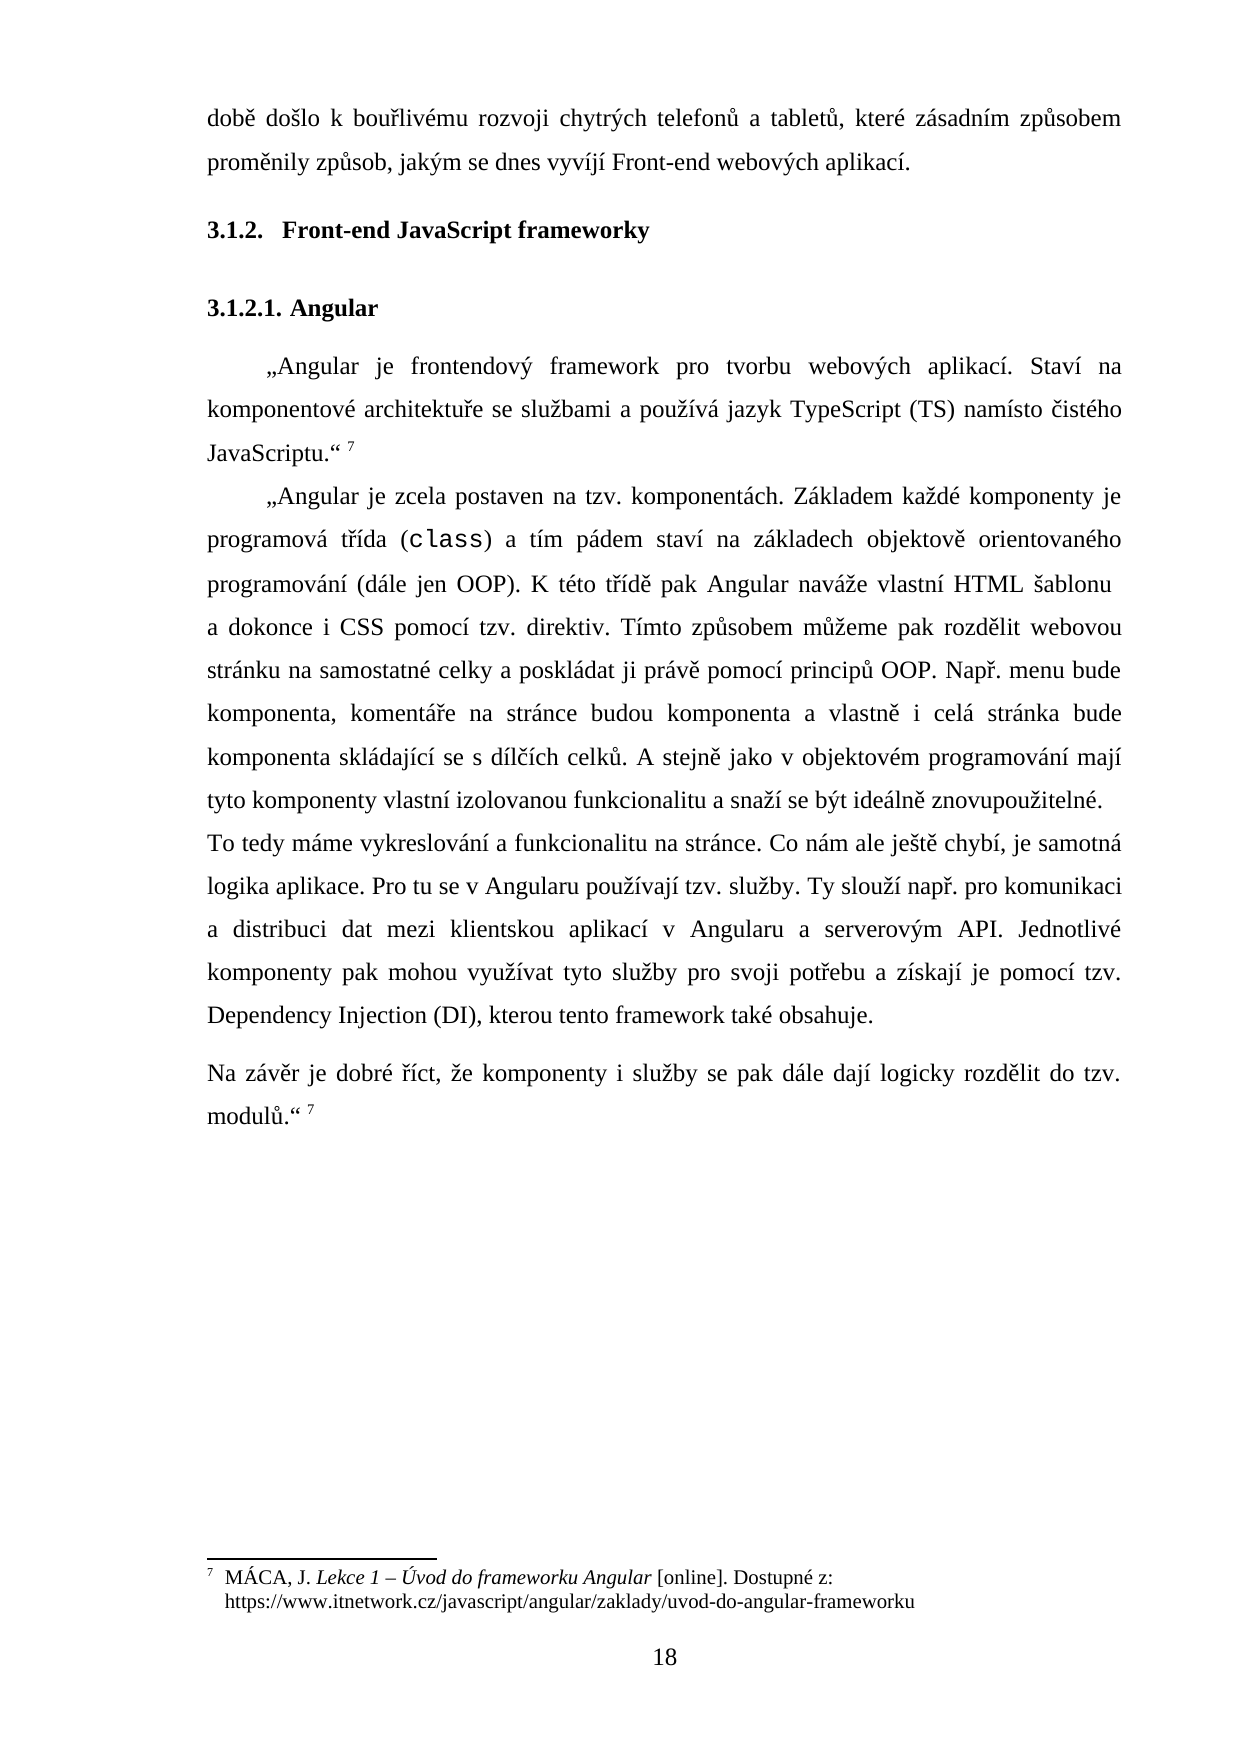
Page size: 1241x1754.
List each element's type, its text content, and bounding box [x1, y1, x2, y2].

text době došlo k bouřlivému rozvoji chytrých telefonů a tabletů, které zásadním způsobem proměnily způsob, jakým se dnes vyvíjí Front-end webových aplikací. [207, 103, 1122, 175]
text To tedy máme vykreslování a funkcionalitu na stránce. Co nám ale ještě chybí, je samotná logika aplikace. Pro tu se v Angularu používají tzv. služby. Ty slouží např. pro komunikaci a distribuci dat mezi klientskou aplikací v Angularu a serverovým API. Jednotlivé komponenty pak mohou využívat tyto služby pro svoji potřebu a získají je pomocí tzv. Dependency Injection (DI), kterou tento framework také obsahuje. [207, 828, 1122, 1029]
text „Angular je frontendový framework pro tvorbu webových aplikací. Staví na komponentové architektuře se službami a používá jazyk TypeScript (TS) namísto čistého JavaScriptu.“ [207, 351, 1122, 466]
list MÁCA, J. Lekce 1 – Úvod do frameworku Angular [online]. Dostupné z: https://www.itnetwork.cz/javascript/angular/zaklady/uvod-do-angular-frameworku [207, 1565, 1122, 1613]
text Na závěr je dobré říct, že komponenty i služby se pak dále dají logicky rozdělit do tzv. modulů.“ 7 [207, 1058, 1122, 1130]
subtitle Front-end JavaScript frameworky [207, 215, 1122, 243]
subtitle Angular [207, 293, 1122, 322]
text „Angular je zcela postaven na tzv. komponentách. Základem každé komponenty je programová třída (class) a tím pádem staví na základech objektově orientovaného programování (dále jen OOP). K této třídě pak Angular naváže vlastní HTML šablonu a dokonce i CSS pomocí tzv. direktiv. Tímto způsobem můžeme pak rozdělit webovou stránku na samostatné celky a poskládat ji právě pomocí principů OOP. Např. menu bude komponenta, komentáře na stránce budou komponenta a vlastně i celá stránka bude komponenta skládající se s dílčích celků. A stejně jako v objektovém programování mají tyto komponenty vlastní izolovanou funkcionalitu a snaží se být ideálně znovupoužitelné. [207, 481, 1122, 813]
